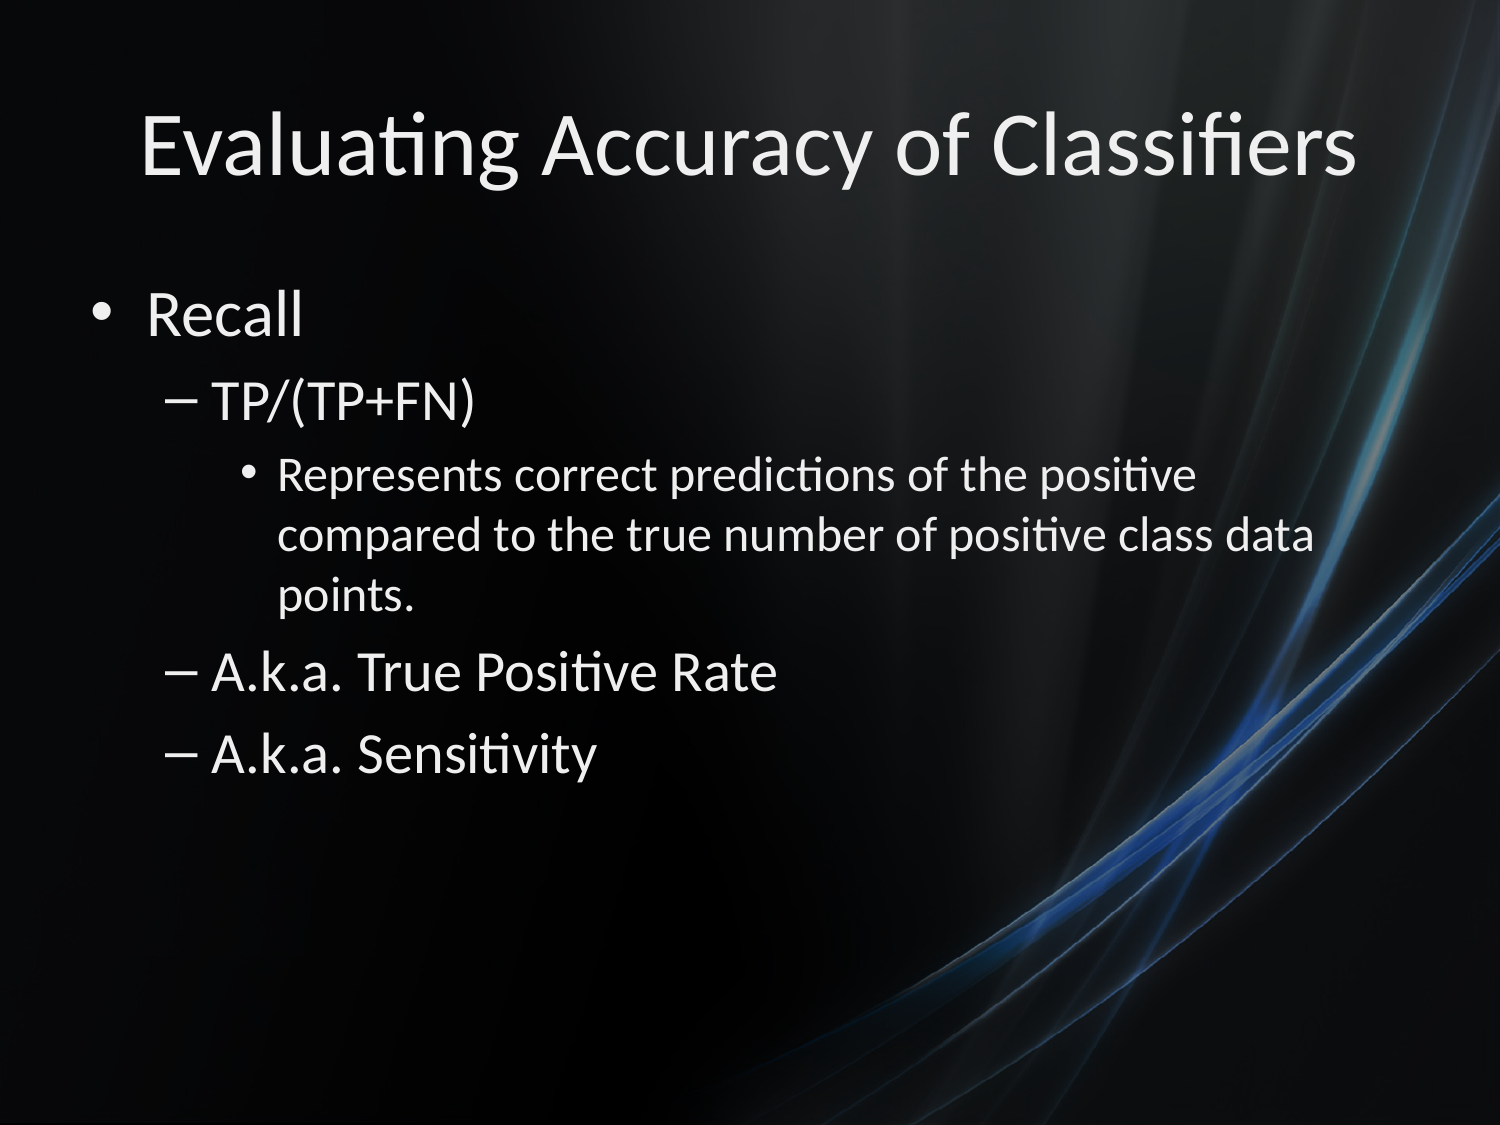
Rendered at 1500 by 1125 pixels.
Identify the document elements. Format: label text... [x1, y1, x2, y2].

picture [0, 0, 1500, 1125]
title Evaluating Accuracy of Classifiers [75, 45, 1425, 233]
list Recall TP/(TP+FN) Represents correct predictions of the positive compared to the true number of positive class data points. A.k.a. True Positive Rate A.k.a. Sensitivity [75, 262, 1425, 1005]
